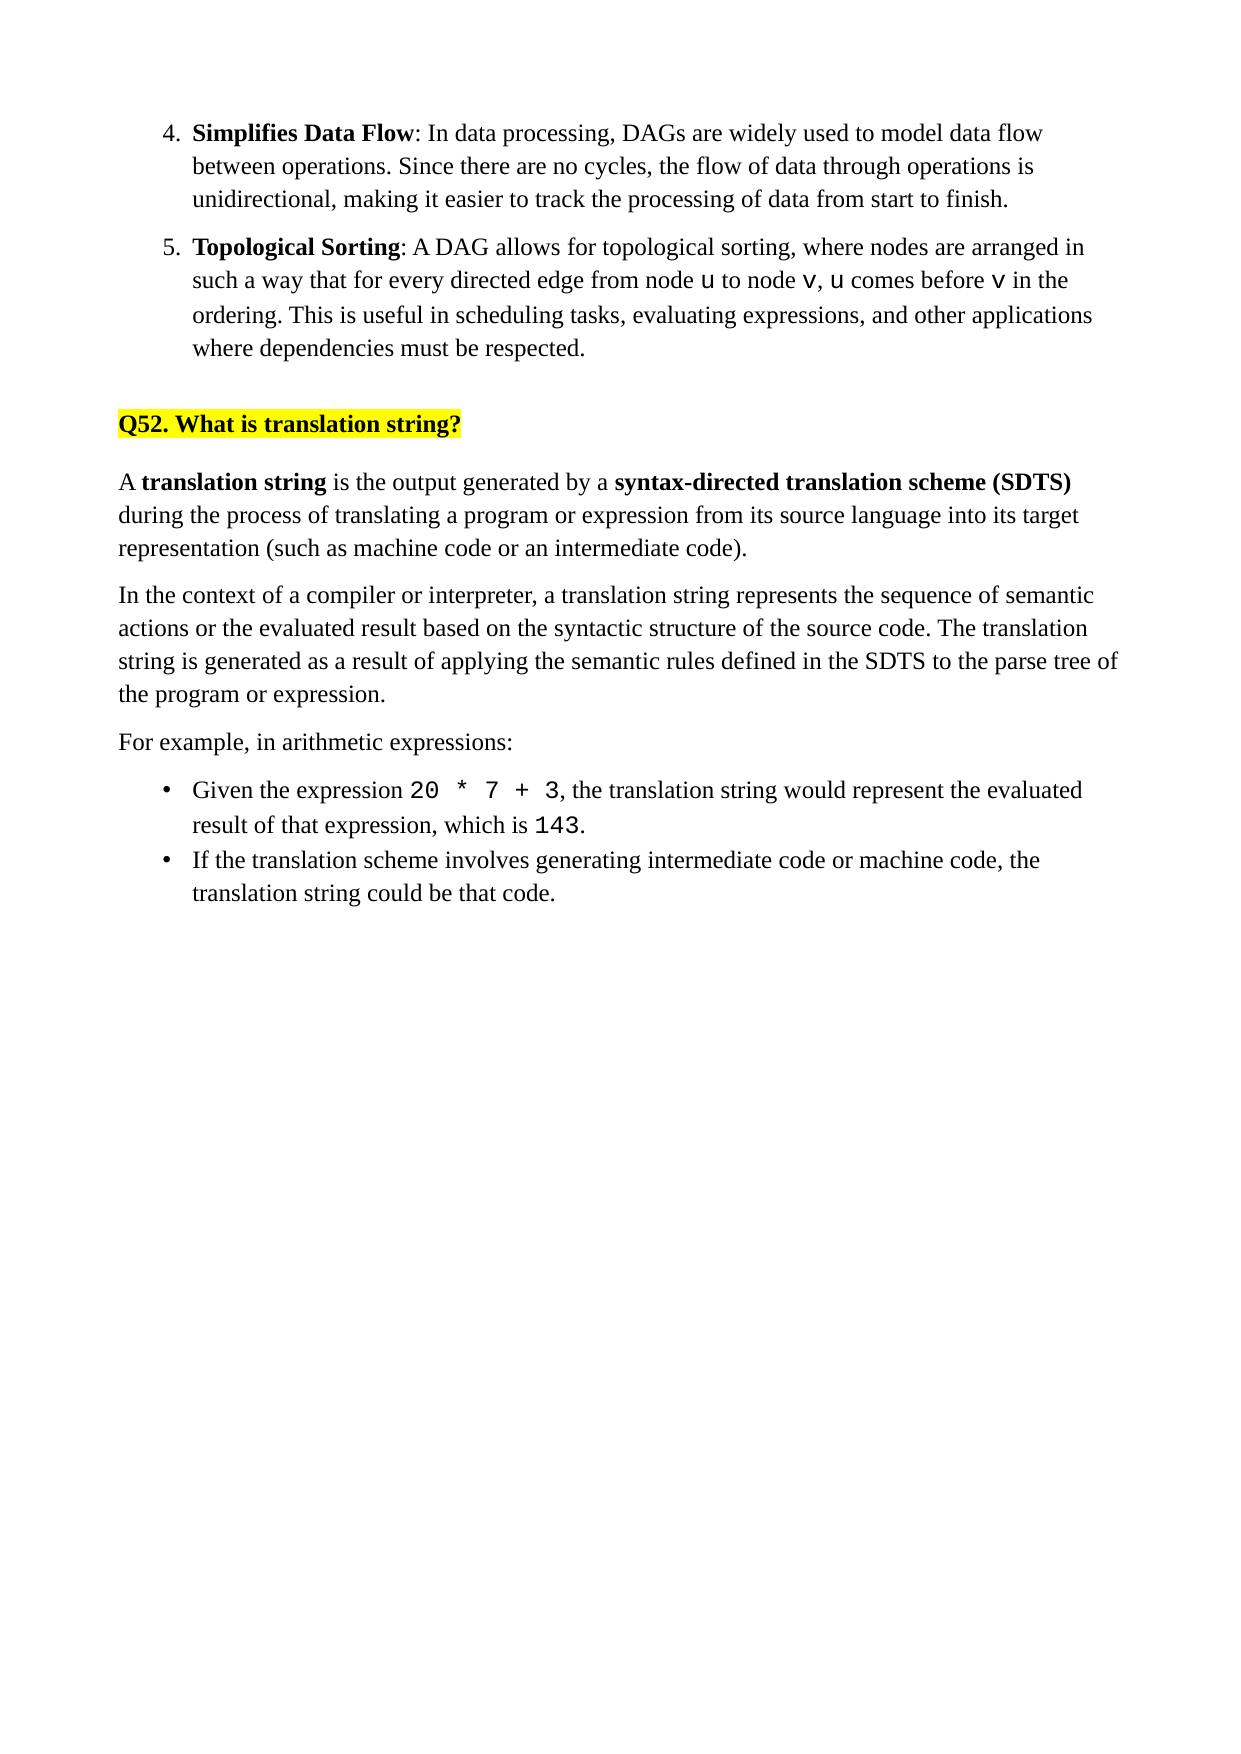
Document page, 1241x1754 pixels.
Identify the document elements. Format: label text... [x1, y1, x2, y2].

list Topological Sorting: A DAG allows for topological sorting, where nodes are arranged in such a way that for every directed edge from node u to node v, u comes before v in the ordering. This is useful in scheduling tasks, evaluating expressions, and other applications where dependencies must be respected. [162, 232, 1122, 362]
list Simplifies Data Flow: In data processing, DAGs are widely used to model data flow between operations. Since there are no cycles, the flow of data through operations is unidirectional, making it easier to track the processing of data from start to finish. [162, 118, 1122, 213]
text For example, in arithmetic expressions: [118, 727, 1122, 756]
list Given the expression 20 * 7 + 3, the translation string would represent the evaluated result of that expression, which is 143. [162, 775, 1122, 841]
text In the context of a compiler or interpreter, a translation string represents the sequence of semantic actions or the evaluated result based on the syntactic structure of the source code. The translation string is generated as a result of applying the semantic rules defined in the SDTS to the parse tree of the program or expression. [118, 580, 1122, 708]
list If the translation scheme involves generating intermediate code or machine code, the translation string could be that code. [162, 845, 1122, 907]
text A translation string is the output generated by a syntax-directed translation scheme (SDTS) during the process of translating a program or expression from its source language into its target representation (such as machine code or an intermediate code). [118, 467, 1122, 562]
text Q52. What is translation string? [118, 409, 1122, 438]
